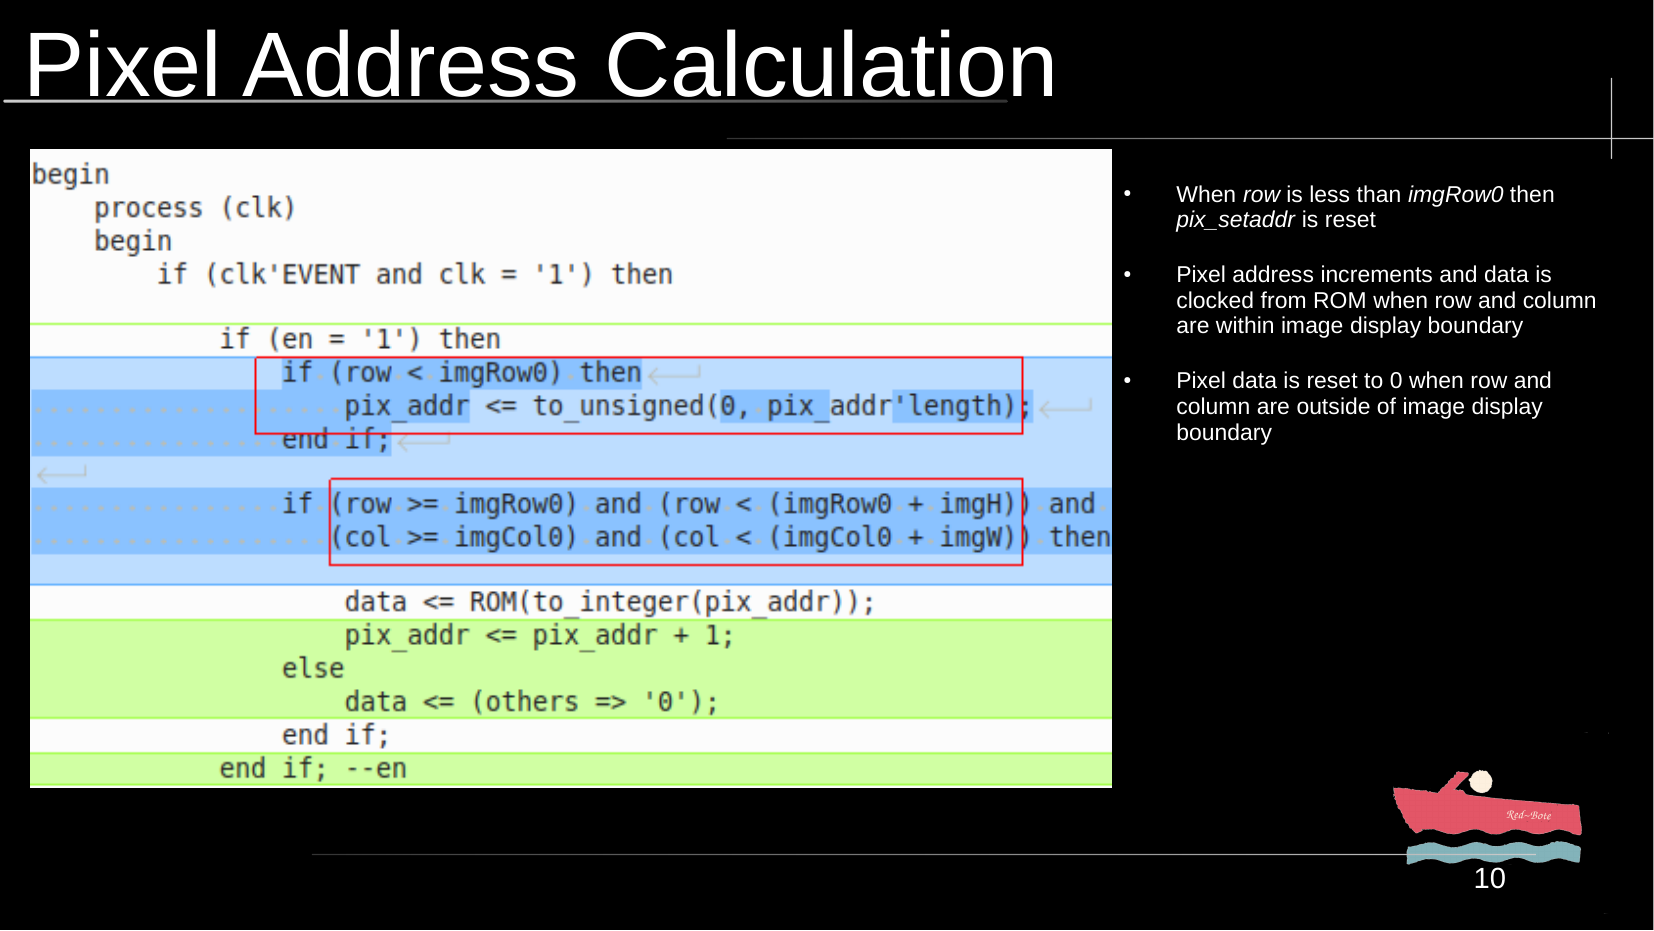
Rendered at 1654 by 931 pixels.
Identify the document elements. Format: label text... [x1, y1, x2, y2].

picture [1380, 732, 1615, 914]
picture [30, 149, 1112, 788]
list When row is less than imgRow0 then pix_setaddr is reset Pixel address increments and data is clocked from ROM when row and column are within image display boundary Pixel data is reset to 0 when row and column are outside of image display boundary [1112, 181, 1607, 751]
title Pixel Address Calculation [23, 11, 1589, 119]
